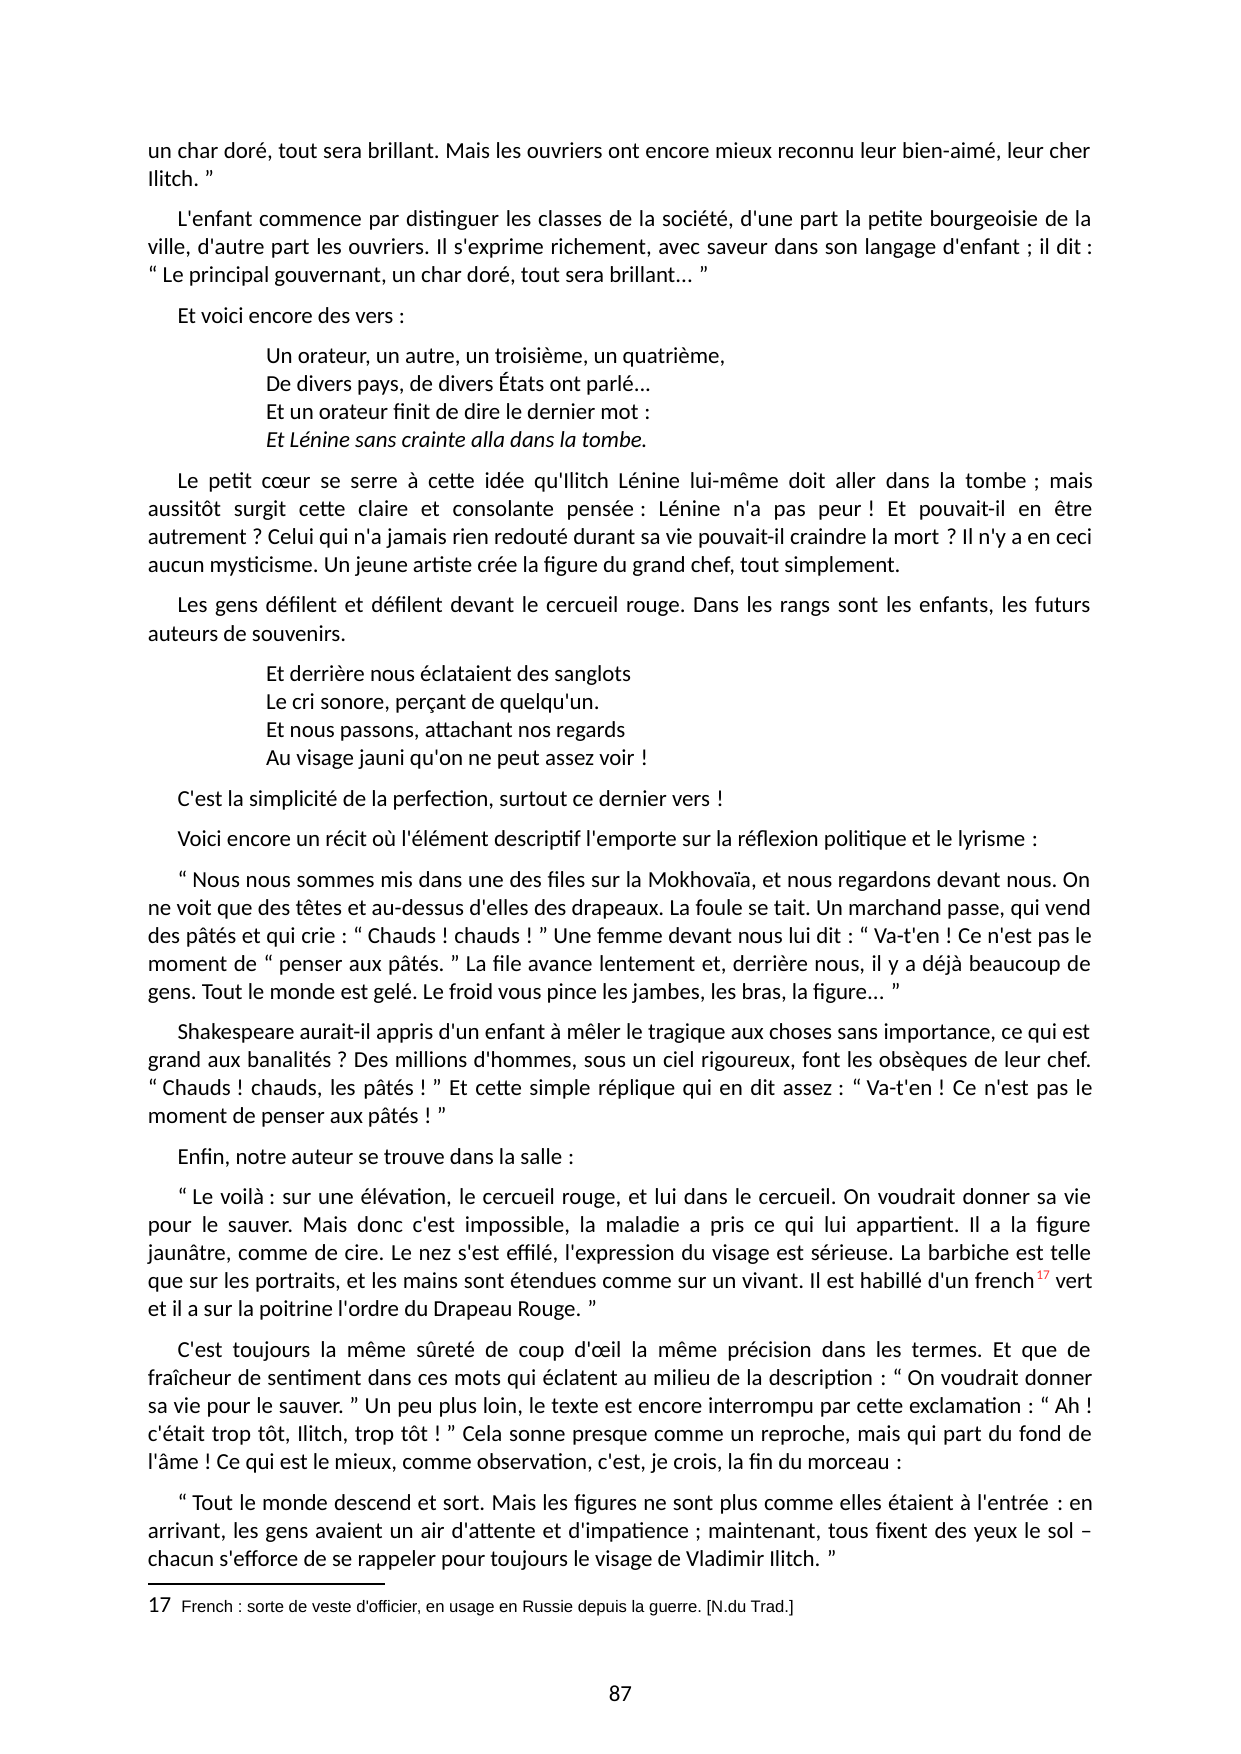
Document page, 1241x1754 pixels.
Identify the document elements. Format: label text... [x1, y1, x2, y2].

text Et derrière nous éclataient des sanglots Le cri sonore, perçant de quelqu'un. Et nous passons, attachant nos regards Au visage jauni qu'on ne peut assez voir ! [266, 659, 1093, 771]
text Le petit cœur se serre à cette idée qu'Ilitch Lénine lui-même doit aller dans la tombe ; mais aussitôt surgit cette claire et consolante pensée : Lénine n'a pas peur ! Et pouvait-il en être autrement ? Celui qui n'a jamais rien redouté durant sa vie pouvait-il craindre la mort ? Il n'y a en ceci aucun mysticisme. Un jeune artiste crée la figure du grand chef, tout simplement. [148, 466, 1093, 578]
text Les gens défilent et défilent devant le cercueil rouge. Dans les rangs sont les enfants, les futurs auteurs de souvenirs. [148, 591, 1093, 647]
text Un orateur, un autre, un troisième, un quatrième, De divers pays, de divers États ont parlé... Et un orateur finit de dire le dernier mot : Et Lénine sans crainte alla dans la tombe. [266, 341, 1093, 453]
text Et voici encore des vers : [148, 301, 1093, 329]
text Enfin, notre auteur se trouve dans la salle : [148, 1142, 1093, 1170]
text Voici encore un récit où l'élément descriptif l'emporte sur la réflexion politique et le lyrisme : [148, 824, 1093, 852]
text Shakespeare aurait-il appris d'un enfant à mêler le tragique aux choses sans importance, ce qui est grand aux banalités ? Des millions d'hommes, sous un ciel rigoureux, font les obsèques de leur chef. “ Chauds ! chauds, les pâtés ! ” Et cette simple réplique qui en dit assez : “ Va-t'en ! Ce n'est pas le moment de penser aux pâtés ! ” [148, 1017, 1093, 1129]
text C'est toujours la même sûreté de coup d'œil la même précision dans les termes. Et que de fraîcheur de sentiment dans ces mots qui éclatent au milieu de la description : “ On voudrait donner sa vie pour le sauver. ” Un peu plus loin, le texte est encore interrompu par cette exclamation : “ Ah ! c'était trop tôt, Ilitch, trop tôt ! ” Cela sonne presque comme un reproche, mais qui part du fond de l'âme ! Ce qui est le mieux, comme observation, c'est, je crois, la fin du morceau : [148, 1335, 1093, 1475]
text “ Nous nous sommes mis dans une des files sur la Mokhovaïa, et nous regardons devant nous. On ne voit que des têtes et au-dessus d'elles des drapeaux. La foule se tait. Un marchand passe, qui vend des pâtés et qui crie : “ Chauds ! chauds ! ” Une femme devant nous lui dit : “ Va-t'en ! Ce n'est pas le moment de “ penser aux pâtés. ” La file avance lentement et, derrière nous, il y a déjà beaucoup de gens. Tout le monde est gelé. Le froid vous pince les jambes, les bras, la figure... ” [148, 865, 1093, 1005]
text “ Le voilà : sur une élévation, le cercueil rouge, et lui dans le cercueil. On voudrait donner sa vie pour le sauver. Mais donc c'est impossible, la maladie a pris ce qui lui appartient. Il a la figure jaunâtre, comme de cire. Le nez s'est effilé, l'expression du visage est sérieuse. La barbiche est telle que sur les portraits, et les mains sont étendues comme sur un vivant. Il est habillé d'un french vert et il a sur la poitrine l'ordre du Drapeau Rouge. ” [148, 1182, 1093, 1323]
text “ Tout le monde descend et sort. Mais les figures ne sont plus comme elles étaient à l'entrée : en arrivant, les gens avaient un air d'attente et d'impatience ; maintenant, tous fixent des yeux le sol – chacun s'efforce de se rappeler pour toujours le visage de Vladimir Ilitch. ” [148, 1488, 1093, 1572]
text un char doré, tout sera brillant. Mais les ouvriers ont encore mieux reconnu leur bien-aimé, leur cher Ilitch. ” [148, 136, 1093, 192]
text C'est la simplicité de la perfection, surtout ce dernier vers ! [148, 784, 1093, 812]
text L'enfant commence par distinguer les classes de la société, d'une part la petite bourgeoisie de la ville, d'autre part les ouvriers. Il s'exprime richement, avec saveur dans son langage d'enfant ; il dit : “ Le principal gouvernant, un char doré, tout sera brillant... ” [148, 204, 1093, 288]
text French : sorte de veste d'officier, en usage en Russie depuis la guerre. [N.du Trad.] [148, 1590, 1093, 1618]
